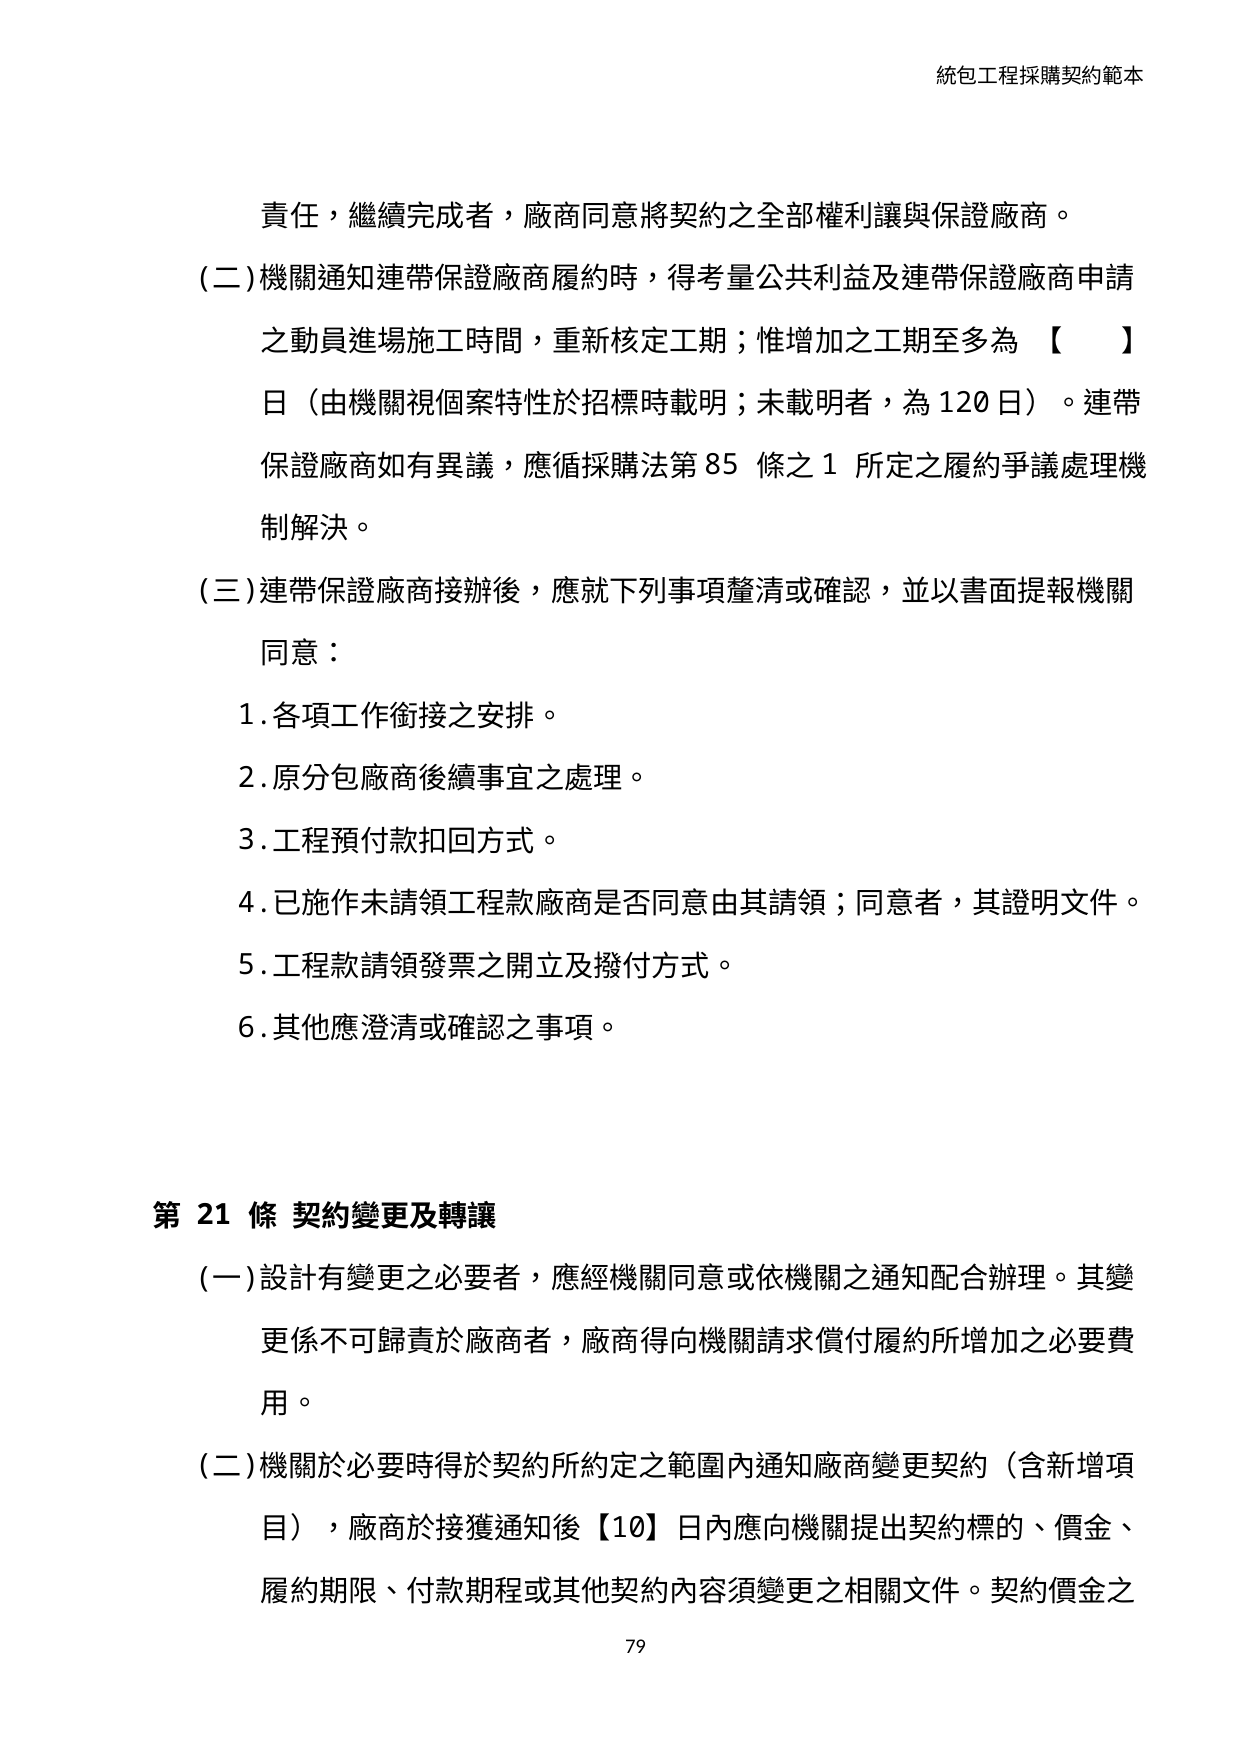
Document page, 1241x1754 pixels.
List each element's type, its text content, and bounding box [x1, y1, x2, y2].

table_cell [154, 547, 197, 672]
table_cell (一)設計有變更之必要者，應經機關同意或依機關之通知配合辦理。其變更係不可歸責於廠商者，廠商得向機關請求償付履約所增加之必要費用。 [197, 1234, 1167, 1422]
table_cell [154, 797, 197, 859]
table_cell [154, 984, 197, 1047]
table_cell 6.其他應澄清或確認之事項。 [239, 984, 1167, 1047]
table_cell [154, 922, 197, 984]
table_cell [281, 1047, 323, 1109]
table_cell [154, 734, 197, 797]
table_cell [197, 1047, 239, 1109]
table_cell 3.工程預付款扣回方式。 [239, 797, 1167, 859]
table_cell 責任，繼續完成者，廠商同意將契約之全部權利讓與保證廠商。 [197, 172, 1167, 234]
table_cell [197, 734, 239, 797]
table_cell [154, 672, 197, 734]
table_cell [154, 859, 197, 922]
table_cell [154, 1422, 197, 1609]
table_cell [324, 1047, 366, 1109]
table_cell [197, 797, 239, 859]
table_cell 5.工程款請領發票之開立及撥付方式。 [239, 922, 1167, 984]
table_header 第 21 條 契約變更及轉讓 [154, 1172, 1167, 1234]
table_cell 4.已施作未請領工程款廠商是否同意由其請領；同意者，其證明文件。 [239, 859, 1167, 922]
table_cell [154, 234, 197, 547]
table_cell [197, 922, 239, 984]
table_cell [197, 859, 239, 922]
table_cell [197, 672, 239, 734]
table_cell [154, 1047, 197, 1109]
table_cell [239, 1047, 281, 1109]
table_cell (二)機關通知連帶保證廠商履約時，得考量公共利益及連帶保證廠商申請之動員進場施工時間，重新核定工期；惟增加之工期至多為 【 】日（由機關視個案特性於招標時載明；未載明者，為120日）。連帶保證廠商如有異議，應循採購法第85 條之1 所定之履約爭議處理機制解決。 [197, 234, 1167, 547]
table_cell [154, 172, 197, 234]
table_cell 2.原分包廠商後續事宜之處理。 [239, 734, 1167, 797]
table_cell 1.各項工作銜接之安排。 [239, 672, 1167, 734]
table_cell [366, 1047, 1167, 1109]
table_cell (二)機關於必要時得於契約所約定之範圍內通知廠商變更契約（含新增項目），廠商於接獲通知後【10】日內應向機關提出契約標的、價金、履約期限、付款期程或其他契約內容須變更之相關文件。契約價金之 [197, 1422, 1167, 1609]
table_cell [154, 1234, 197, 1422]
table_cell (三)連帶保證廠商接辦後，應就下列事項釐清或確認，並以書面提報機關同意： [197, 547, 1167, 672]
table_cell [197, 984, 239, 1047]
